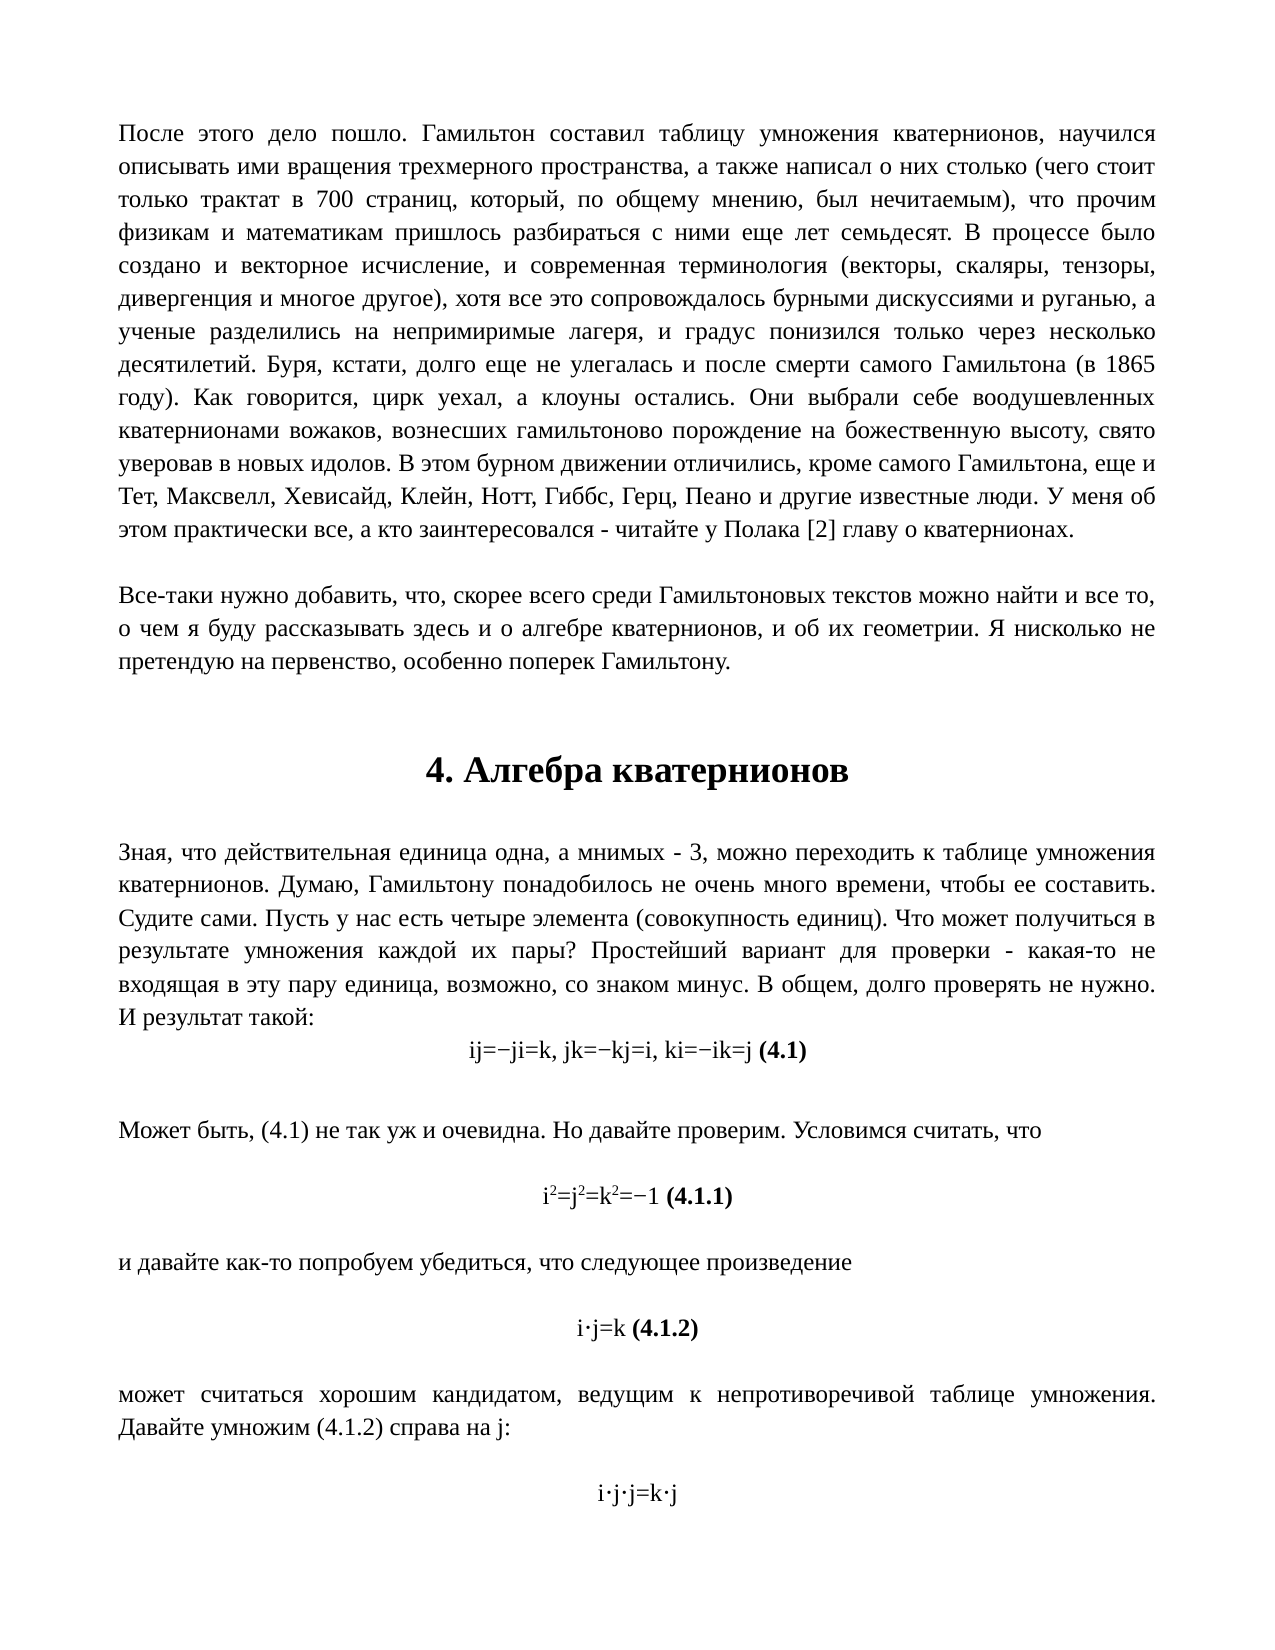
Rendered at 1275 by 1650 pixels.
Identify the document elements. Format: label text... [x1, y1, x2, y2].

text Может быть, (4.1) не так уж и очевидна. Но давайте проверим. Условимся считать, что [118, 1115, 1157, 1144]
text Все-таки нужно добавить, что, скорее всего среди Гамильтоновых текстов можно найти и все то, о чем я буду рассказывать здесь и о алгебре кватернионов, и об их геометрии. Я нисколько не претендую на первенство, особенно поперек Гамильтону. [118, 580, 1157, 675]
text После этого дело пошло. Гамильтон составил таблицу умножения кватернионов, научился описывать ими вращения трехмерного пространства, а также написал о них столько (чего стоит только трактат в 700 страниц, который, по общему мнению, был нечитаемым), что прочим физикам и математикам пришлось разбираться с ними еще лет семьдесят. В процессе было создано и векторное исчисление, и современная терминология (векторы, скаляры, тензоры, дивергенция и многое другое), хотя все это сопровождалось бурными дискуссиями и руганью, а ученые разделились на непримиримые лагеря, и градус понизился только через несколько десятилетий. Буря, кстати, долго еще не улегалась и после смерти самого Гамильтона (в 1865 году). Как говорится, цирк уехал, а клоуны остались. Они выбрали себе воодушевленных кватернионами вожаков, вознесших гамильтоново порождение на божественную высоту, свято уверовав в новых идолов. В этом бурном движении отличились, кроме самого Гамильтона, еще и Тет, Максвелл, Хевисайд, Клейн, Нотт, Гиббс, Герц, Пеано и другие известные люди. У меня об этом практически все, а кто заинтересовался - читайте у Полака [2] главу о кватернионах. [118, 118, 1157, 543]
text i2=j2=k2=−1 (4.1.1) [118, 1181, 1157, 1210]
text i⋅j=k (4.1.2) [118, 1313, 1157, 1342]
text Зная, что действительная единица одна, а мнимых - 3, можно переходить к таблице умножения кватернионов. Думаю, Гамильтону понадобилось не очень много времени, чтобы ее составить. Судите сами. Пусть у нас есть четыре элемента (совокупность единиц). Что может получиться в результате умножения каждой их пары? Простейший вариант для проверки - какая-то не входящая в эту пару единица, возможно, со знаком минус. В общем, долго проверять не нужно. И результат такой: [118, 837, 1157, 1030]
text может считаться хорошим кандидатом, ведущим к непротиворечивой таблице умножения. Давайте умножим (4.1.2) справа на j: [118, 1379, 1157, 1441]
text i⋅j⋅j=k⋅j [118, 1478, 1157, 1507]
text и давайте как-то попробуем убедиться, что следующее произведение [118, 1214, 1157, 1276]
text ij=−ji=k, jk=−kj=i, ki=−ik=j (4.1) [118, 1035, 1157, 1063]
subtitle 4. Алгебра кватернионов [118, 748, 1157, 791]
